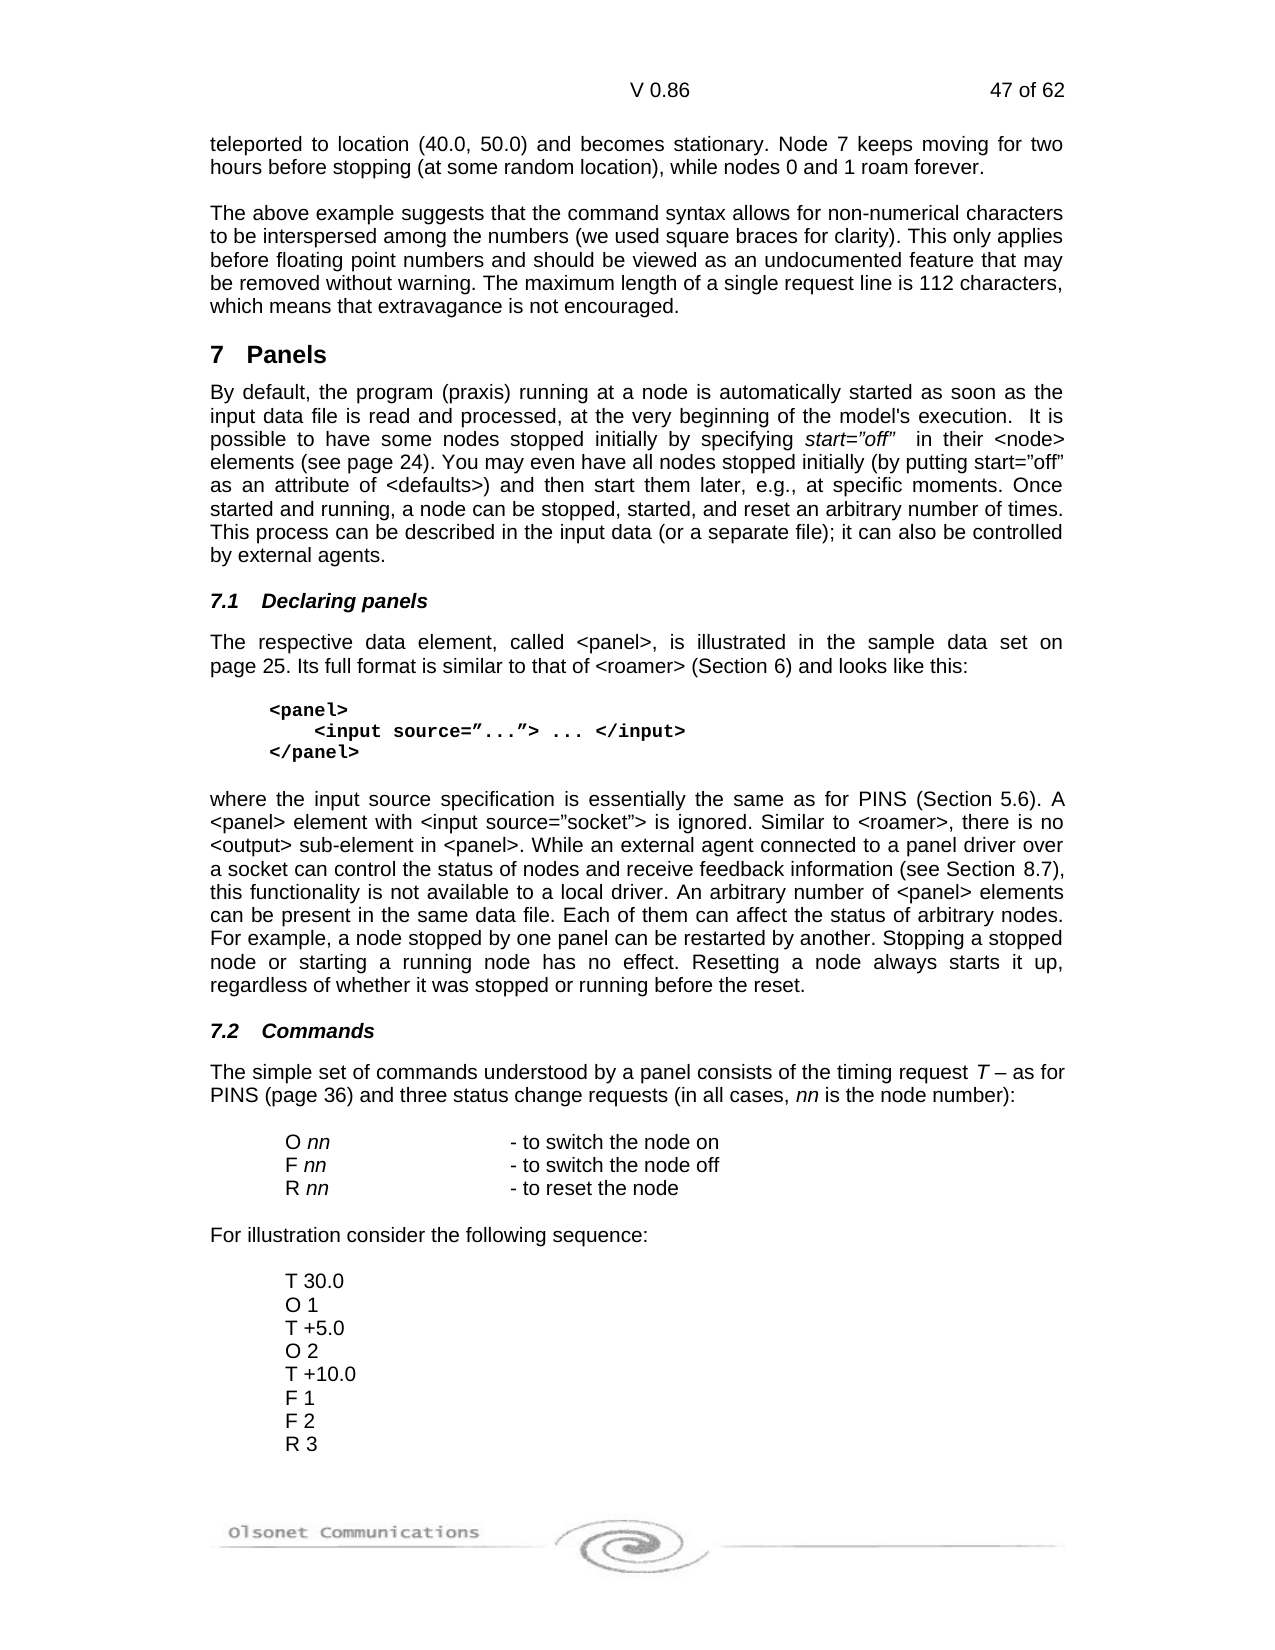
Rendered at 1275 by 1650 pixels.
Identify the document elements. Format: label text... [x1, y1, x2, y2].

text <panel> [269, 701, 1065, 722]
text R nn - to reset the node [210, 1177, 1065, 1200]
text For illustration consider the following sequence: [210, 1223, 1065, 1247]
text T +5.0 [210, 1316, 1065, 1339]
subtitle Declaring panels [210, 590, 1065, 613]
text The respective data element, called <panel>, is illustrated in the sample data set on page 25. Its full format is similar to that of <roamer> (Section 6) and looks like this: [210, 631, 1065, 677]
text where the input source specification is essentially the same as for PINS (Section 5.6). A <panel> element with <input source=”socket”> is ignored. Similar to <roamer>, there is no <output> sub-element in <panel>. While an external agent connected to a panel driver over a socket can control the status of nodes and receive feedback information (see Section 8.7), this functionality is not available to a local driver. An arbitrary number of <panel> elements can be present in the same data file. Each of them can affect the status of arbitrary nodes. For example, a node stopped by one panel can be restarted by another. Stopping a stopped node or starting a running node has no effect. Resetting a node always starts it up, regardless of whether it was stopped or running before the reset. [210, 788, 1065, 997]
subtitle Panels [210, 341, 1065, 369]
text F nn - to switch the node off [210, 1154, 1065, 1177]
text </panel> [269, 743, 1065, 764]
text The above example suggests that the command syntax allows for non-numerical characters to be interspersed among the numbers (we used square braces for clarity). This only applies before floating point numbers and should be viewed as an undocumented feature that may be removed without warning. The maximum length of a single request line is 112 characters, which means that extravagance is not encouraged. [210, 202, 1065, 318]
picture [210, 1504, 1065, 1596]
text O 2 [210, 1339, 1065, 1363]
subtitle Commands [210, 1020, 1065, 1043]
text R 3 [210, 1432, 1065, 1456]
text F 1 [210, 1386, 1065, 1409]
text T +10.0 [210, 1363, 1065, 1386]
text <input source=”...”> ... </input> [269, 722, 1065, 743]
text T 30.0 [210, 1270, 1065, 1293]
text F 2 [210, 1409, 1065, 1432]
text teleported to location (40.0, 50.0) and becomes stationary. Node 7 keeps moving for two hours before stopping (at some random location), while nodes 0 and 1 roam forever. [210, 132, 1065, 179]
text The simple set of commands understood by a panel consists of the timing request T – as for PINS (page 36) and three status change requests (in all cases, nn is the node number): [210, 1061, 1065, 1107]
text By default, the program (praxis) running at a node is automatically started as soon as the input data file is read and processed, at the very beginning of the model's execution. It is possible to have some nodes stopped initially by specifying start=”off” in their <node> elements (see page 24). You may even have all nodes stopped initially (by putting start=”off” as an attribute of <defaults>) and then start them later, e.g., at specific moments. Once started and running, a node can be stopped, started, and reset an arbitrary number of times. This process can be described in the input data (or a separate file); it can also be controlled by external agents. [210, 381, 1065, 567]
text O 1 [210, 1293, 1065, 1316]
text O nn - to switch the node on [210, 1131, 1065, 1154]
